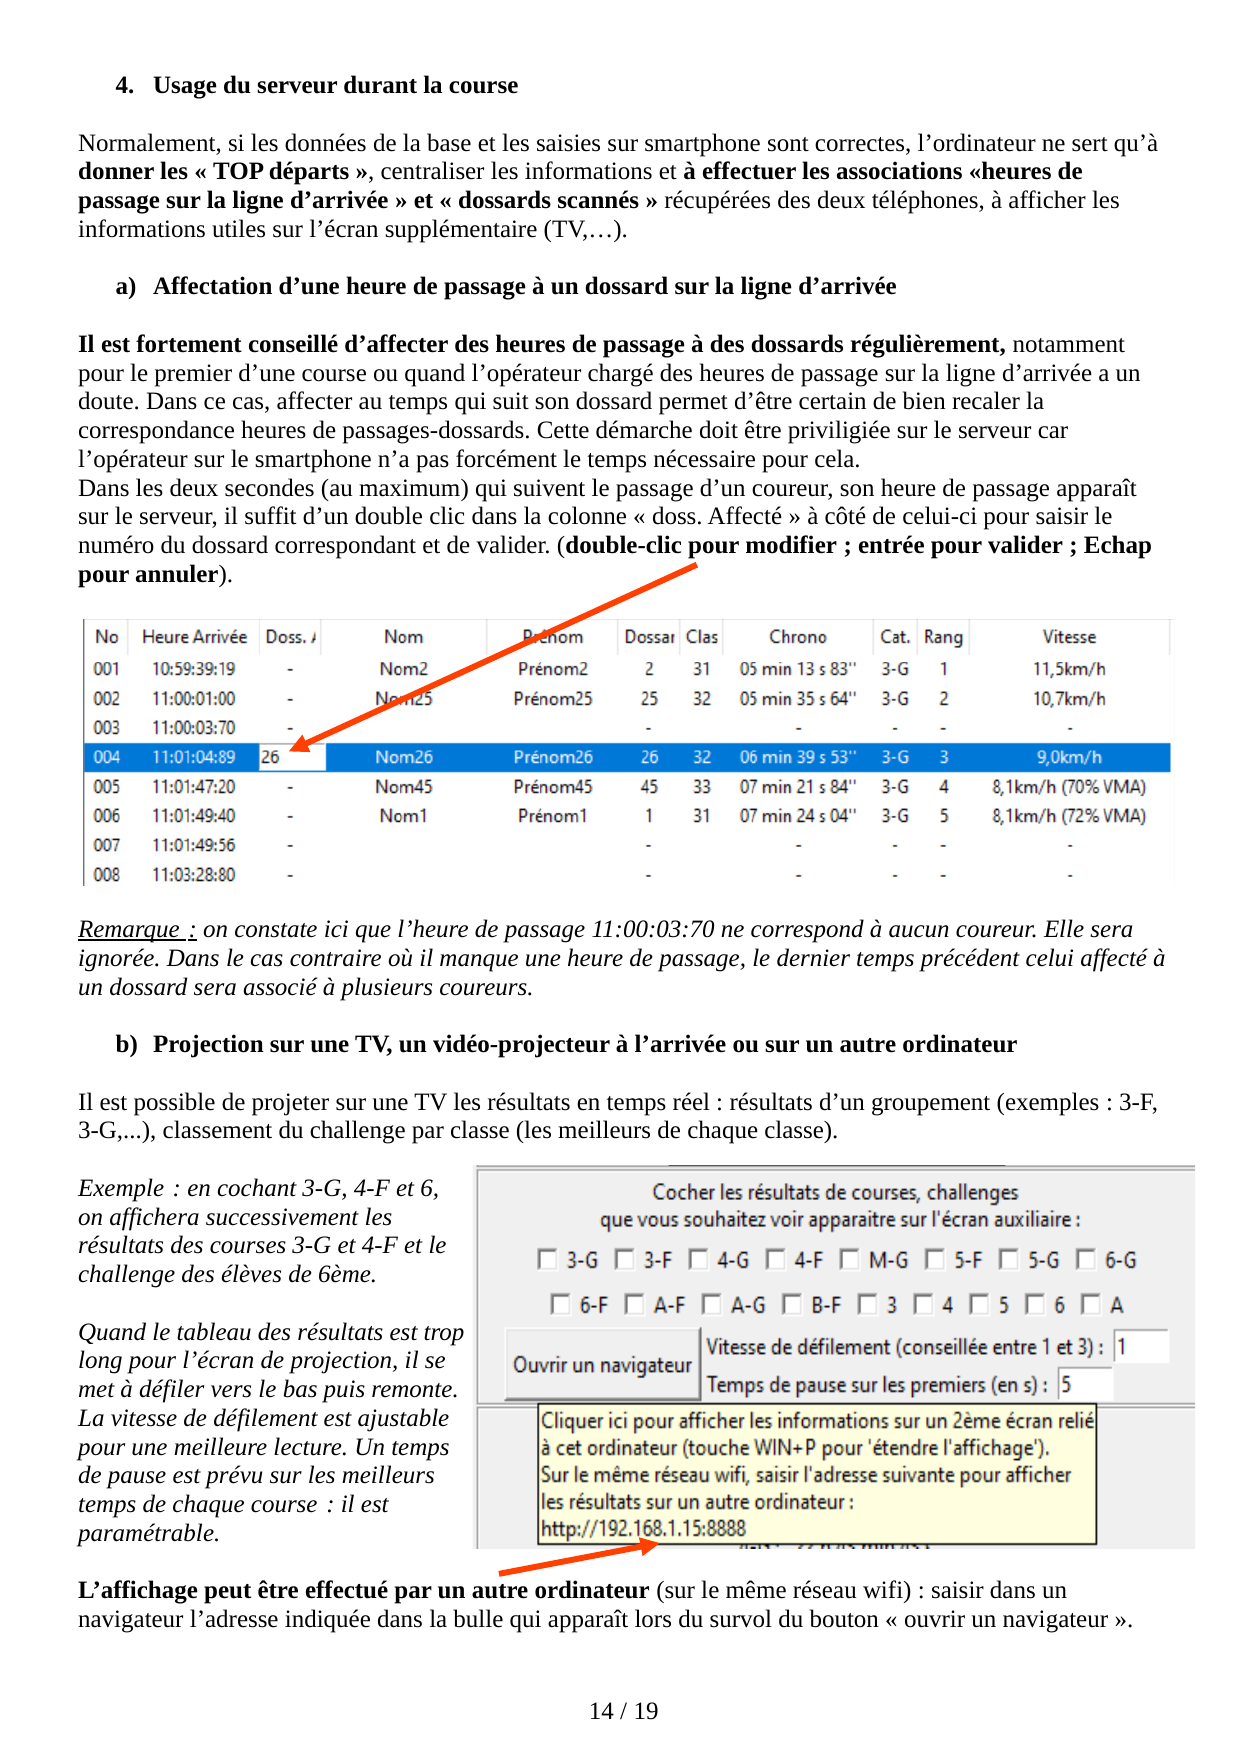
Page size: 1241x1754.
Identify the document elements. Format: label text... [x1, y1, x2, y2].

text Il est possible de projeter sur une TV les résultats en temps réel : résultats d’un groupement (exemples : 3-F, 3-G,...), classement du challenge par classe (les meilleurs de chaque classe). [78, 1087, 1169, 1144]
picture [472, 1165, 1196, 1549]
subtitle Affectation d’une heure de passage à un dossard sur la ligne d’arrivée [115, 271, 1169, 300]
subtitle Projection sur une TV, un vidéo-projecteur à l’arrivée ou sur un autre ordinateur [115, 1029, 1169, 1058]
text Normalement, si les données de la base et les saisies sur smartphone sont correctes, l’ordinateur ne sert qu’à donner les « TOP départs », centraliser les informations et à effectuer les associations «heures de passage sur la ligne d’arrivée » et « dossards scannés » récupérées des deux téléphones, à afficher les informations utiles sur l’écran supplémentaire (TV,…). [78, 128, 1169, 243]
text Il est fortement conseillé d’affecter des heures de passage à des dossards régulièrement, notamment pour le premier d’une course ou quand l’opérateur chargé des heures de passage sur la ligne d’arrivée a un doute. Dans ce cas, affecter au temps qui suit son dossard permet d’être certain de bien recaler la correspondance heures de passages-dossards. Cette démarche doit être priviligiée sur le serveur car l’opérateur sur le smartphone n’a pas forcément le temps nécessaire pour cela. [78, 329, 1169, 473]
text L’affichage peut être effectué par un autre ordinateur (sur le même réseau wifi) : saisir dans un navigateur l’adresse indiquée dans la bulle qui apparaît lors du survol du bouton « ouvrir un navigateur ». [78, 1575, 1169, 1633]
text Dans les deux secondes (au maximum) qui suivent le passage d’un coureur, son heure de passage apparaît sur le serveur, il suffit d’un double clic dans la colonne « doss. Affecté » à côté de celui-ci pour saisir le numéro du dossard correspondant et de valider. (double-clic pour modifier ; entrée pour valider ; Echap pour annuler). [78, 473, 1169, 588]
subtitle Usage du serveur durant la course [115, 70, 1169, 99]
picture [83, 619, 1175, 886]
text Exemple : en cochant 3-G, 4-F et 6, on affichera successivement les résultats des courses 3-G et 4-F et le challenge des élèves de 6ème. [78, 1173, 472, 1288]
text Remarque : on constate ici que l’heure de passage 11:00:03:70 ne correspond à aucun coureur. Elle sera ignorée. Dans le cas contraire où il manque une heure de passage, le dernier temps précédent celui affecté à un dossard sera associé à plusieurs coureurs. [78, 914, 1169, 1000]
text Quand le tableau des résultats est trop long pour l’écran de projection, il se met à défiler vers le bas puis remonte. La vitesse de défilement est ajustable pour une meilleure lecture. Un temps de pause est prévu sur les meilleurs temps de chaque course : il est paramétrable. [78, 1317, 472, 1547]
